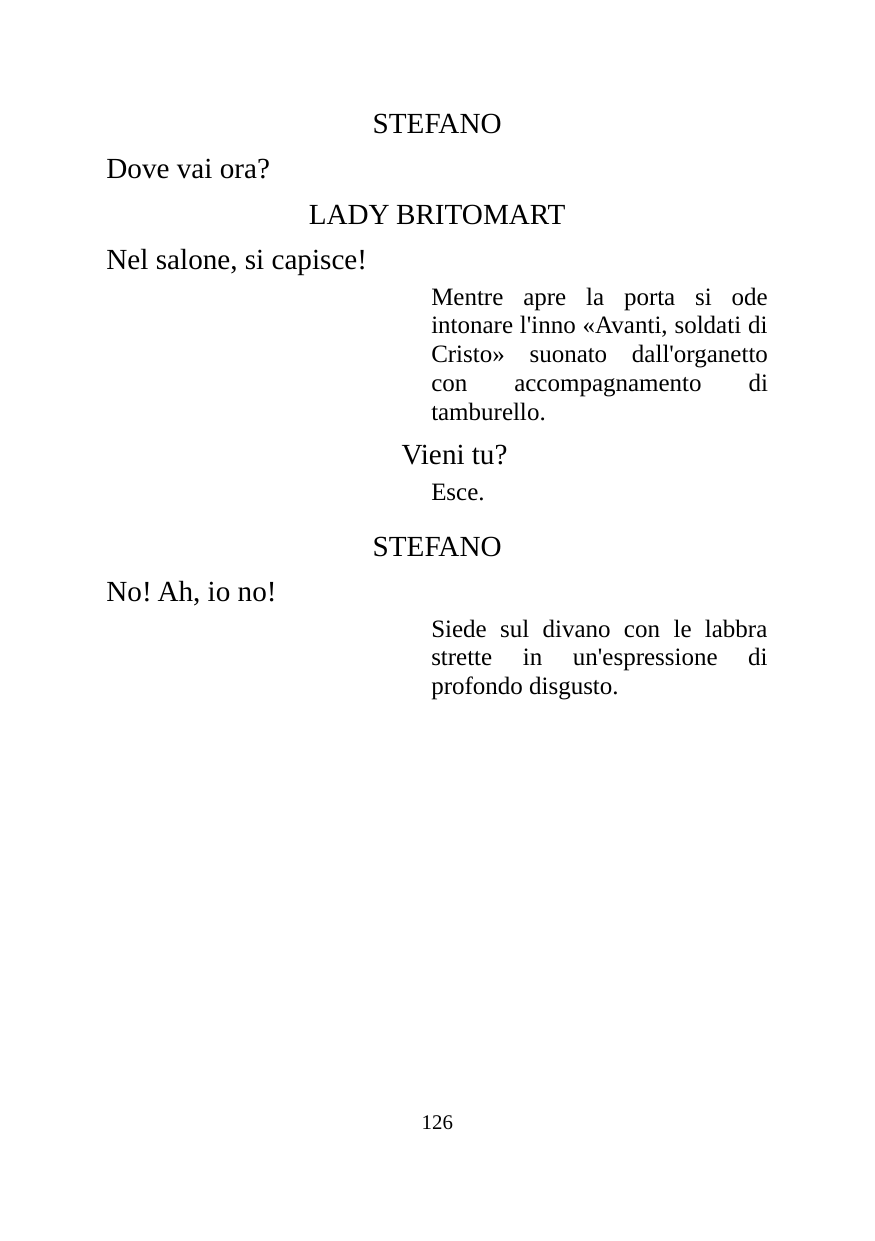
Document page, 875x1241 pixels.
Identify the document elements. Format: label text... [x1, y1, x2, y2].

text Esce. [431, 477, 768, 505]
text Siede sul divano con le labbra strette in un'espressione di profondo disgusto. [431, 614, 768, 700]
text Nel salone, si capisce! [106, 242, 768, 276]
text Mentre apre la porta si ode intonare l'inno «Avanti, soldati di Cristo» suonato dall'organetto con accompagnamento di tamburello. [431, 282, 768, 425]
text STEFANO [106, 529, 768, 562]
text STEFANO [106, 106, 768, 140]
text Dove vai ora? [106, 152, 768, 185]
text No! Ah, io no! [106, 574, 768, 608]
text Vieni tu? [136, 437, 768, 471]
text LADY BRITOMART [106, 197, 768, 230]
